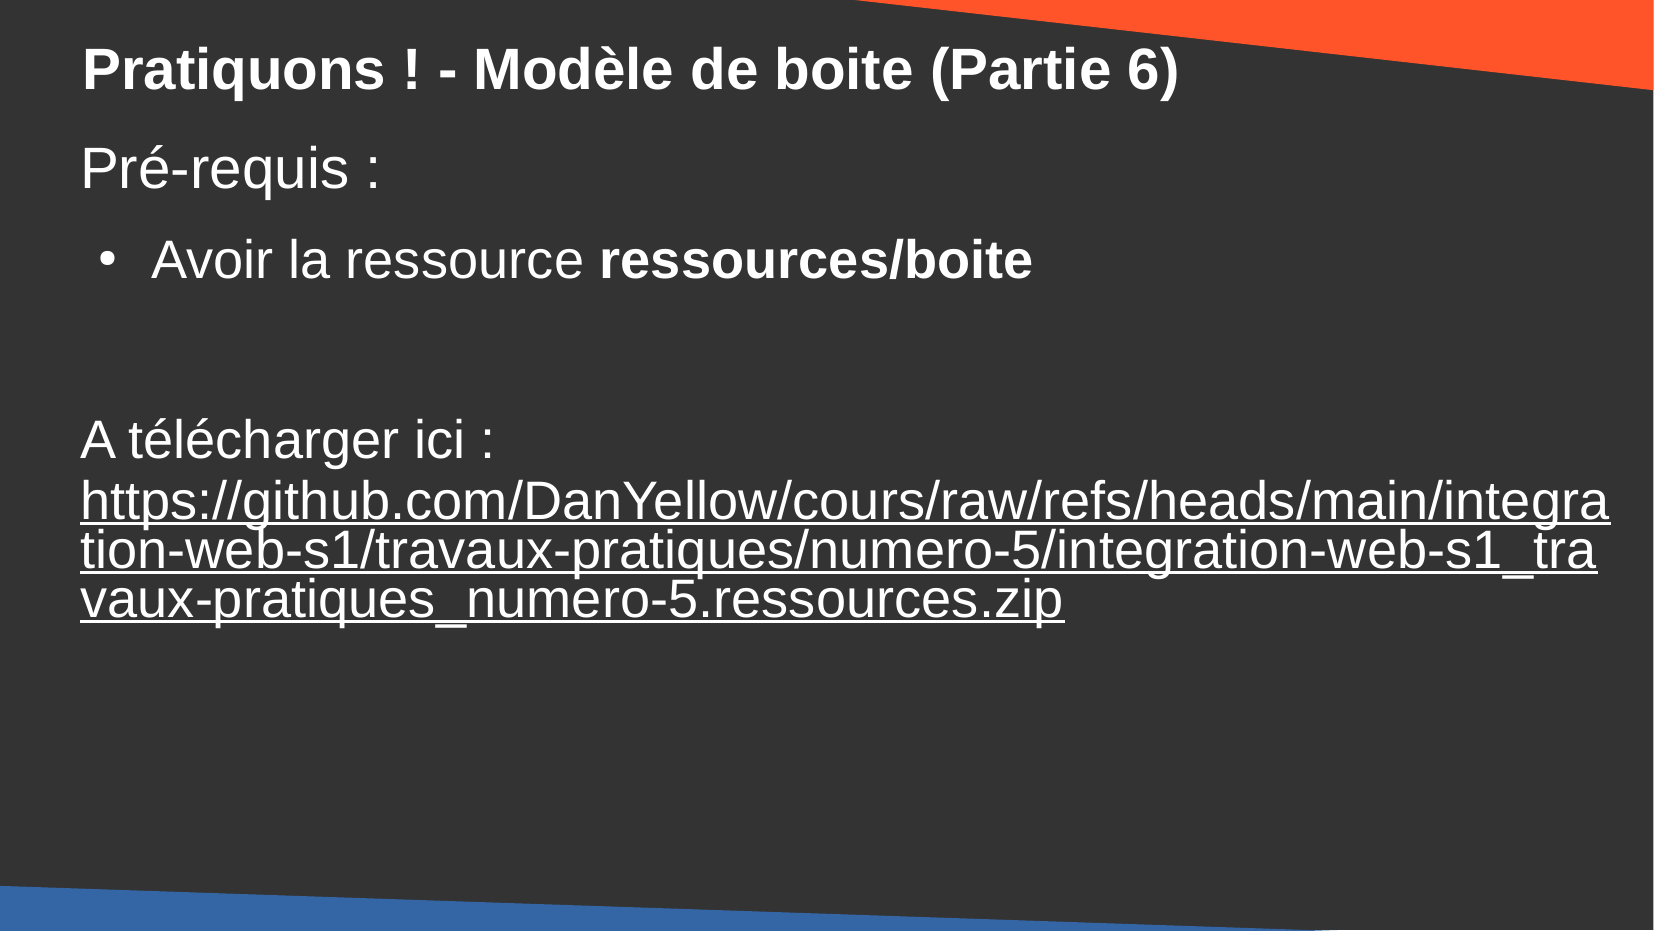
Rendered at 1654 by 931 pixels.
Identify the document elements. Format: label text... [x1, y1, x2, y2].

text_box [854, 0, 1654, 91]
list Pré-requis : Avoir la ressource ressources/boite A télécharger ici : https://github.com/DanYellow/cours/raw/refs/heads/main/integration-web-s1/travaux-pratiques/numero-5/integration-web-s1_travaux-pratiques_numero-5.ressources.zip [80, 135, 1620, 697]
title Pratiquons ! - Modèle de boite (Partie 6) [82, 37, 1571, 114]
text_box [0, 885, 1337, 931]
